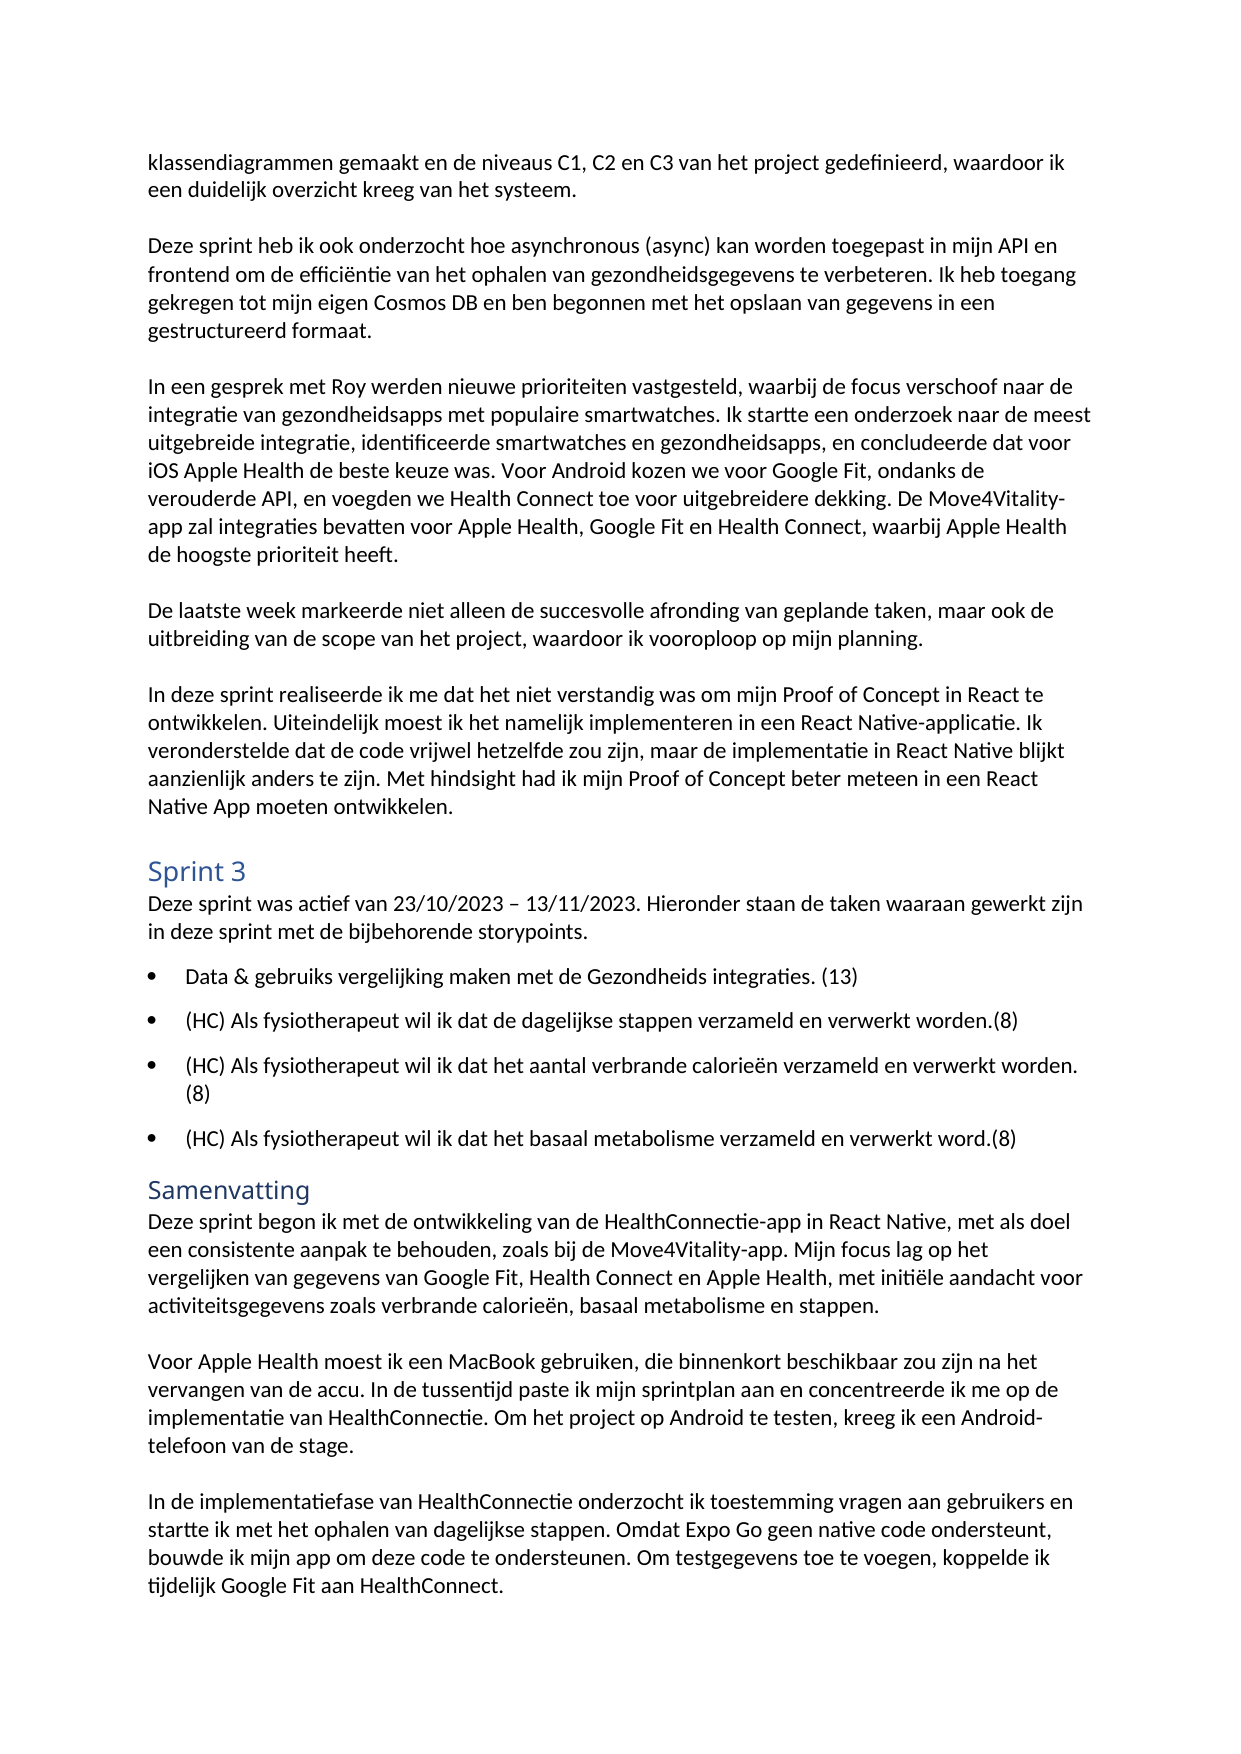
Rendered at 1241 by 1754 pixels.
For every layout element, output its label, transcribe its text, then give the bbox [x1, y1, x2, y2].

text Deze sprint heb ik ook onderzocht hoe asynchronous (async) kan worden toegepast in mijn API en frontend om de efficiëntie van het ophalen van gezondheidsgegevens te verbeteren. Ik heb toegang gekregen tot mijn eigen Cosmos DB en ben begonnen met het opslaan van gegevens in een gestructureerd formaat. [148, 232, 1093, 344]
text De laatste week markeerde niet alleen de succesvolle afronding van geplande taken, maar ook de uitbreiding van de scope van het project, waardoor ik vooroploop op mijn planning. [148, 596, 1093, 652]
list (HC) Als fysiotherapeut wil ik dat het basaal metabolisme verzameld en verwerkt word.(8) [148, 1124, 1093, 1152]
list (HC) Als fysiotherapeut wil ik dat het aantal verbrande calorieën verzameld en verwerkt worden.(8) [148, 1051, 1093, 1107]
text In de implementatiefase van HealthConnectie onderzocht ik toestemming vragen aan gebruikers en startte ik met het ophalen van dagelijkse stappen. Omdat Expo Go geen native code ondersteunt, bouwde ik mijn app om deze code te ondersteunen. Om testgegevens toe te voegen, koppelde ik tijdelijk Google Fit aan HealthConnect. [148, 1487, 1093, 1599]
list (HC) Als fysiotherapeut wil ik dat de dagelijkse stappen verzameld en verwerkt worden.(8) [148, 1007, 1093, 1034]
text Voor Apple Health moest ik een MacBook gebruiken, die binnenkort beschikbaar zou zijn na het vervangen van de accu. In de tussentijd paste ik mijn sprintplan aan en concentreerde ik me op de implementatie van HealthConnectie. Om het project op Android te testen, kreeg ik een Android-telefoon van de stage. [148, 1347, 1093, 1459]
text In een gesprek met Roy werden nieuwe prioriteiten vastgesteld, waarbij de focus verschoof naar de integratie van gezondheidsapps met populaire smartwatches. Ik startte een onderzoek naar de meest uitgebreide integratie, identificeerde smartwatches en gezondheidsapps, en concludeerde dat voor iOS Apple Health de beste keuze was. Voor Android kozen we voor Google Fit, ondanks de verouderde API, en voegden we Health Connect toe voor uitgebreidere dekking. De Move4Vitality-app zal integraties bevatten voor Apple Health, Google Fit en Health Connect, waarbij Apple Health de hoogste prioriteit heeft. [148, 372, 1093, 568]
text Deze sprint was actief van 23/10/2023 – 13/11/2023. Hieronder staan de taken waaraan gewerkt zijn in deze sprint met de bijbehorende storypoints. [148, 889, 1093, 945]
text In deze sprint realiseerde ik me dat het niet verstandig was om mijn Proof of Concept in React te ontwikkelen. Uiteindelijk moest ik het namelijk implementeren in een React Native-applicatie. Ik veronderstelde dat de code vrijwel hetzelfde zou zijn, maar de implementatie in React Native blijkt aanzienlijk anders te zijn. Met hindsight had ik mijn Proof of Concept beter meteen in een React Native App moeten ontwikkelen. [148, 680, 1093, 820]
subtitle Sprint 3 [148, 852, 1093, 889]
subtitle Samenvatting [148, 1173, 1093, 1207]
list Data & gebruiks vergelijking maken met de Gezondheids integraties. (13) [148, 962, 1093, 990]
text klassendiagrammen gemaakt en de niveaus C1, C2 en C3 van het project gedefinieerd, waardoor ik een duidelijk overzicht kreeg van het systeem. [148, 148, 1093, 204]
text Deze sprint begon ik met de ontwikkeling van de HealthConnectie-app in React Native, met als doel een consistente aanpak te behouden, zoals bij de Move4Vitality-app. Mijn focus lag op het vergelijken van gegevens van Google Fit, Health Connect en Apple Health, met initiële aandacht voor activiteitsgegevens zoals verbrande calorieën, basaal metabolisme en stappen. [148, 1207, 1093, 1319]
